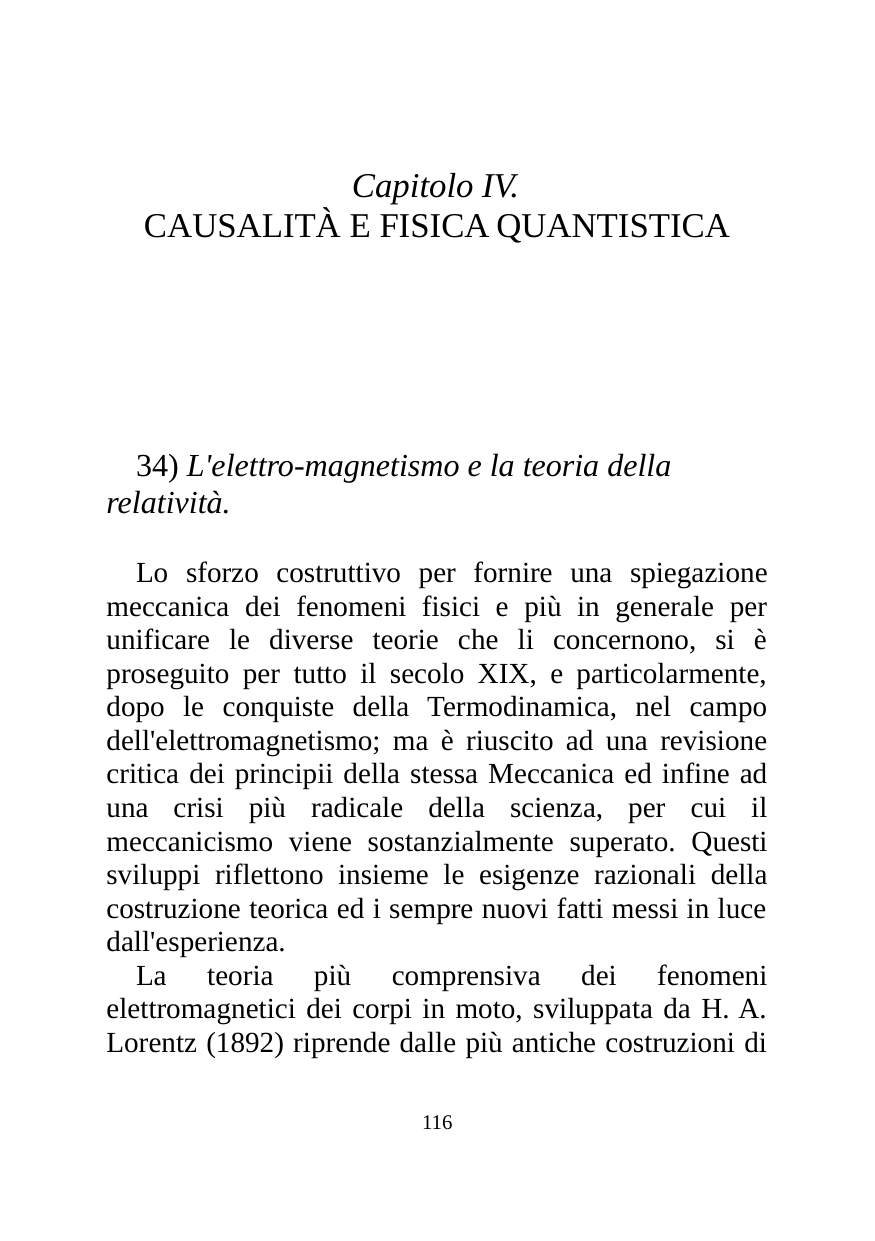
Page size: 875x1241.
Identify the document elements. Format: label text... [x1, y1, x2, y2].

text La teoria più comprensiva dei fenomeni elettromagnetici dei corpi in moto, sviluppata da H. A. Lorentz (1892) riprende dalle più antiche costruzioni di [106, 958, 768, 1058]
text Lo sforzo costruttivo per fornire una spiegazione meccanica dei fenomeni fisici e più in generale per unificare le diverse teorie che li concernono, si è proseguito per tutto il secolo XIX, e particolarmente, dopo le conquiste della Termodinamica, nel campo dell'elettromagnetismo; ma è riuscito ad una revisione critica dei principii della stessa Meccanica ed infine ad una crisi più radicale della scienza, per cui il meccanicismo viene sostanzialmente superato. Questi sviluppi riflettono insieme le esigenze razionali della costruzione teorica ed i sempre nuovi fatti messi in luce dall'esperienza. [106, 555, 768, 958]
subtitle 34) L'elettro-magnetismo e la teoria della relatività. [106, 446, 768, 520]
subtitle Capitolo IV. CAUSALITÀ E FISICA QUANTISTICA [106, 165, 768, 245]
